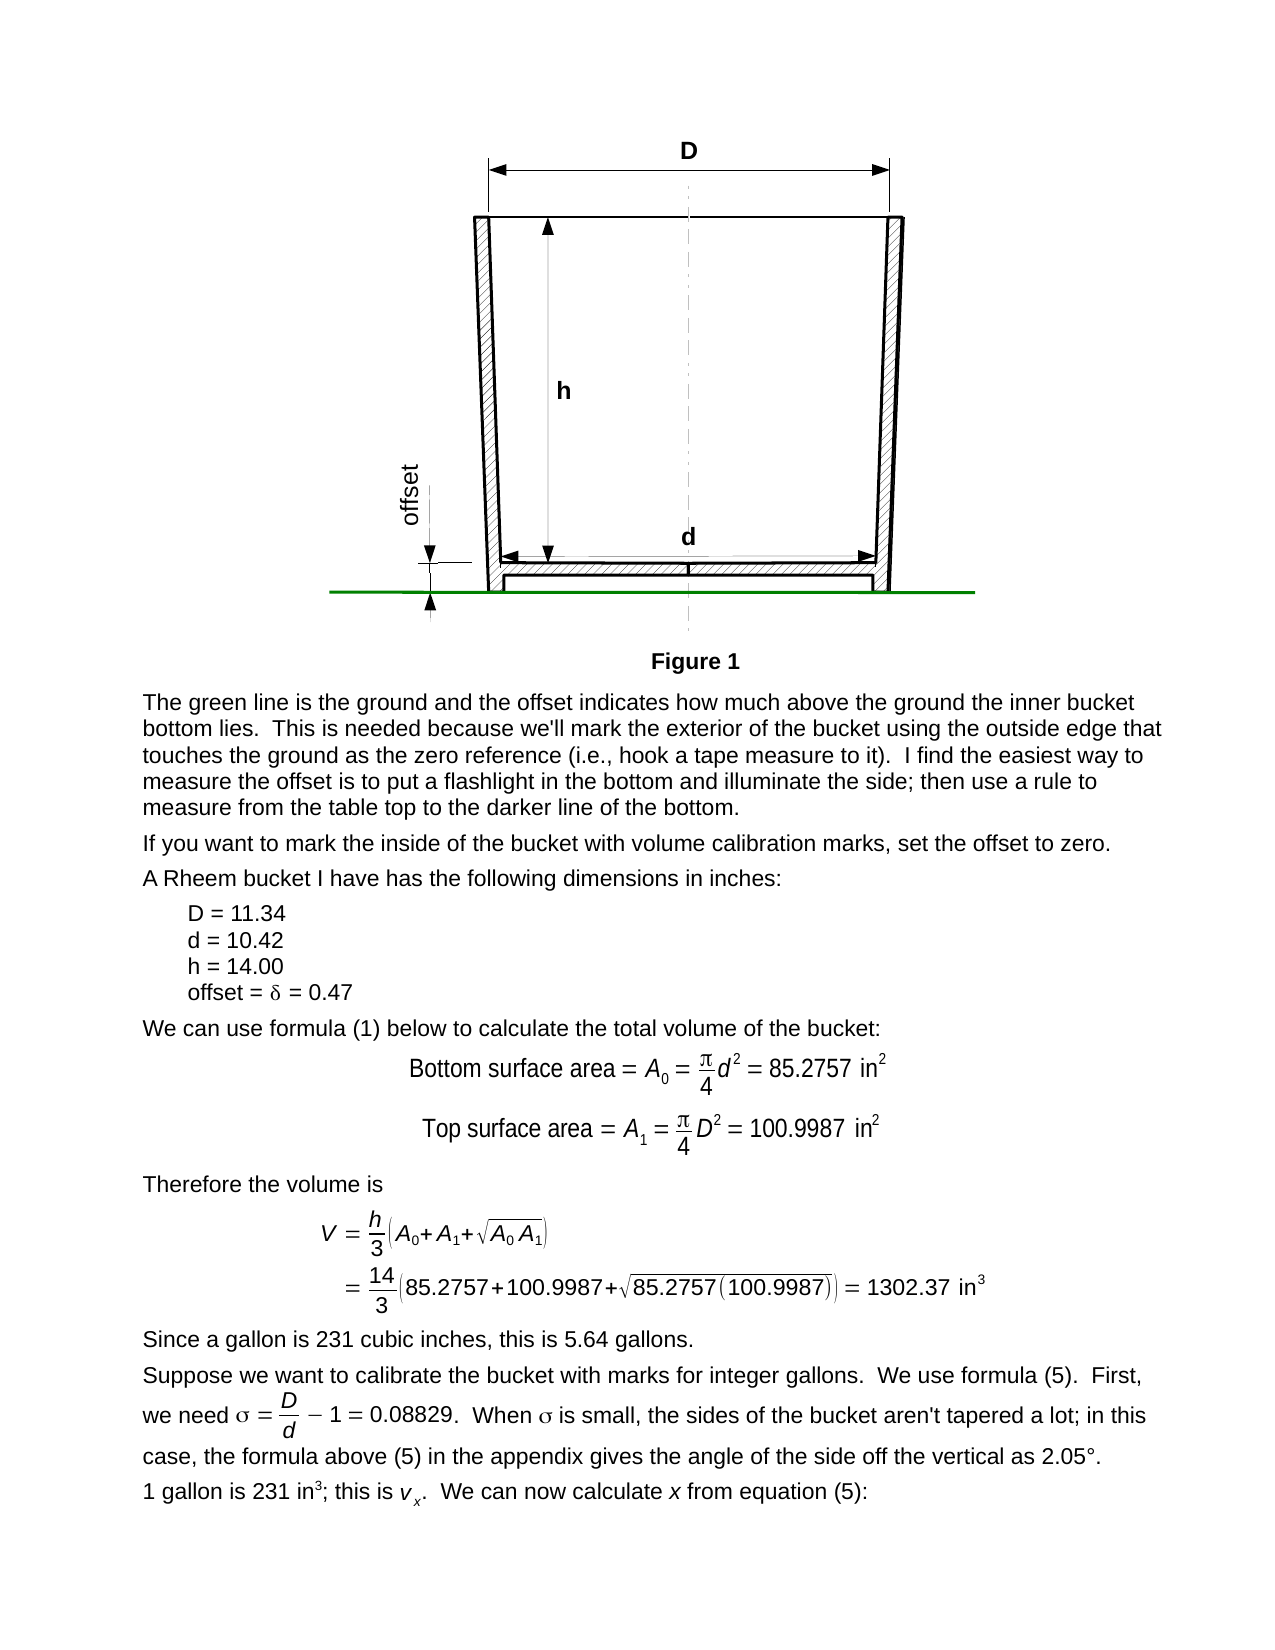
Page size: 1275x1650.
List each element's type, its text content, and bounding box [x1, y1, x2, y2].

text Since a gallon is 231 cubic inches, this is 5.64 gallons. [142, 1326, 1162, 1353]
text The green line is the ground and the offset indicates how much above the ground the inner bucket bottom lies. This is needed because we'll mark the exterior of the bucket using the outside edge that touches the ground as the zero reference (i.e., hook a tape measure to it). I find the easiest way to measure the offset is to put a flashlight in the bottom and illuminate the side; then use a rule to measure from the table top to the darker line of the bottom. [142, 112, 1162, 821]
text d = 10.42 [187, 927, 1162, 953]
text offset = = 0.47 [187, 979, 1162, 1006]
text If you want to mark the inside of the bucket with volume calibration marks, set the offset to zero. [142, 830, 1162, 856]
text Figure 1 [339, 124, 1052, 674]
text h = 14.00 [187, 953, 1162, 979]
text 1 gallon is 231 in3; this is . We can now calculate x from equation (5): [142, 1478, 1162, 1509]
text Therefore the volume is [142, 1171, 1162, 1198]
text D = 11.34 [187, 900, 1162, 927]
text A Rheem bucket I have has the following dimensions in inches: [142, 865, 1162, 891]
text Suppose we want to calibrate the bucket with marks for integer gallons. We use formula (5). First, we need . When  is small, the sides of the bucket aren't tapered a lot; in this case, the formula above (5) in the appendix gives the angle of the side off the vertical as 2.05°. [142, 1362, 1162, 1469]
text We can use formula (1) below to calculate the total volume of the bucket: [142, 1015, 1162, 1041]
